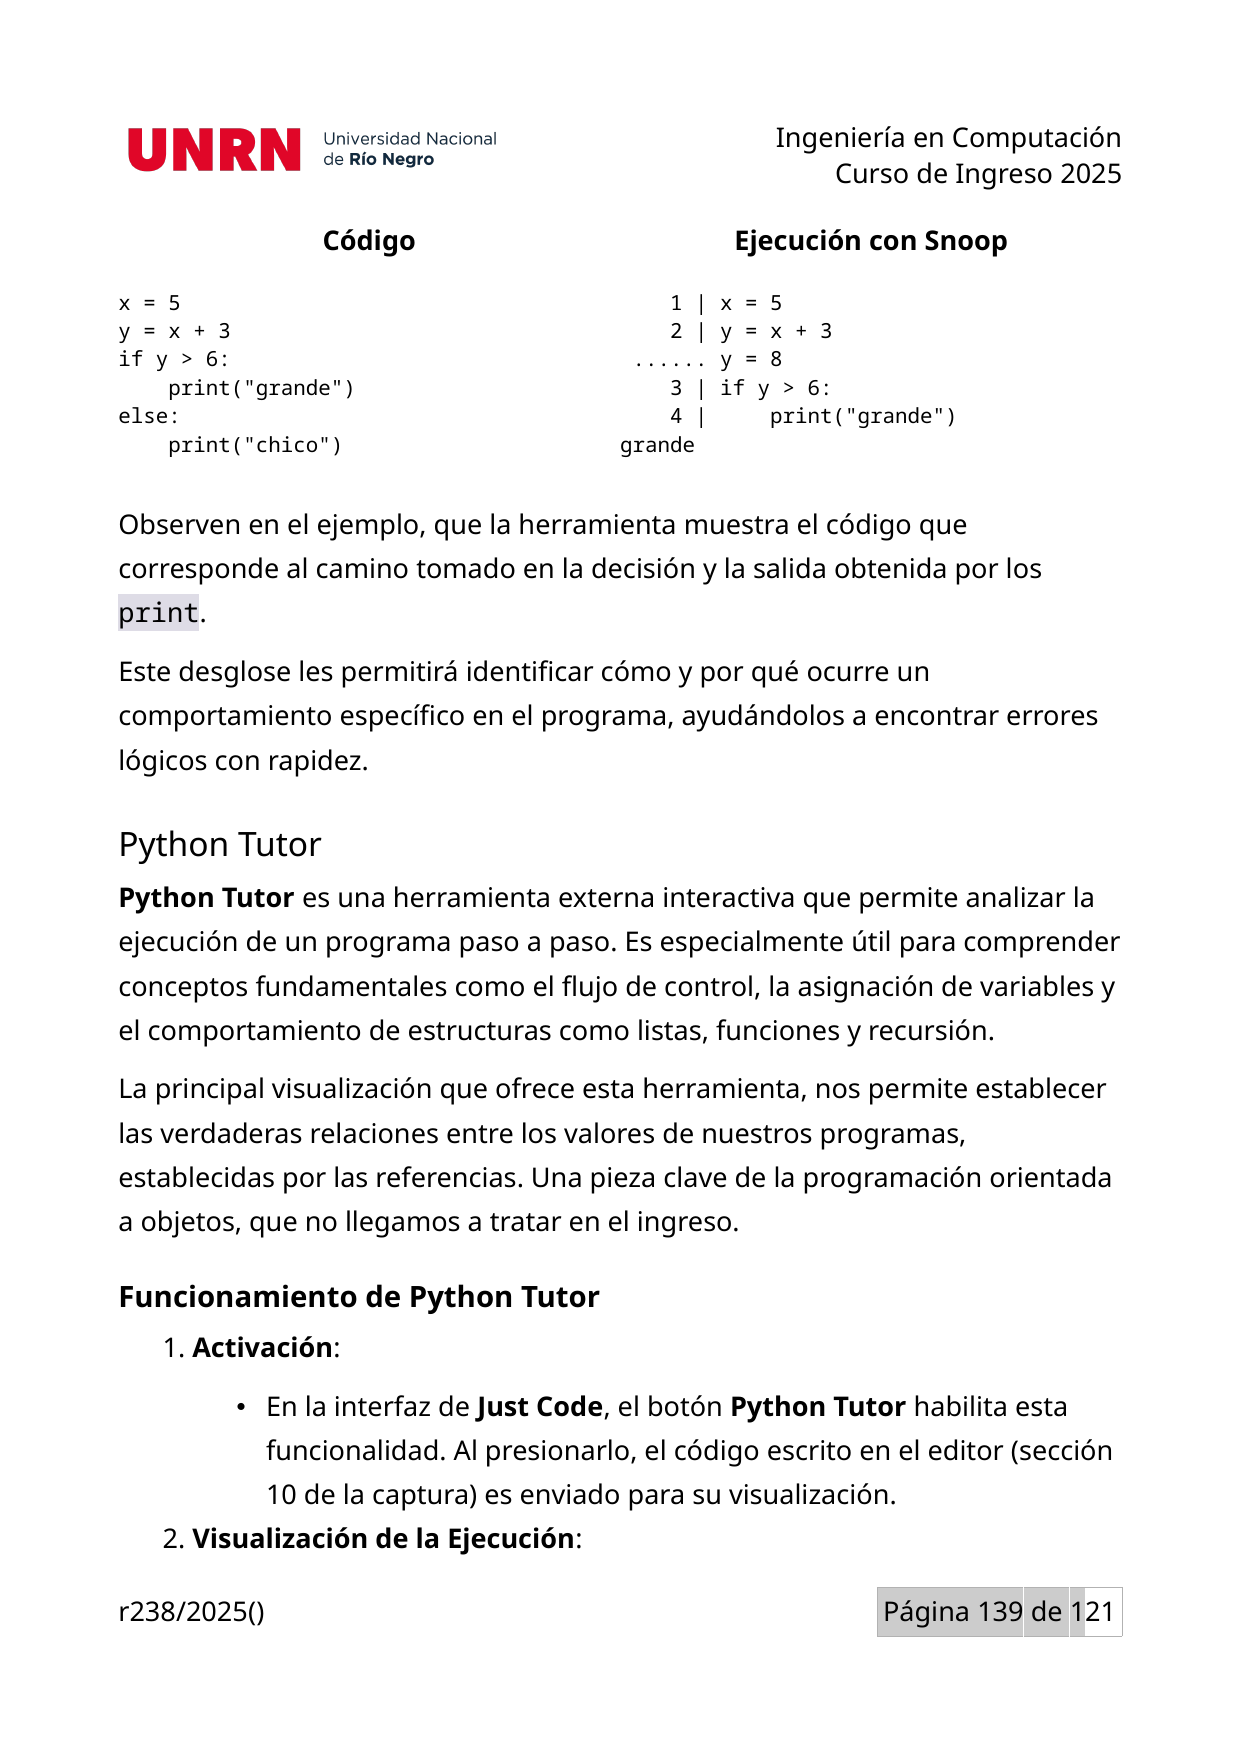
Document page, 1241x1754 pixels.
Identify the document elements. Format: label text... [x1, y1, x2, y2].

table_cell 1 | x = 5 2 | y = x + 3 ...... y = 8 3 | if y > 6: 4 | print("grande") grande [620, 258, 1122, 488]
table_header Ejecución con Snoop [620, 221, 1122, 258]
table_header Código [118, 221, 620, 258]
text Este desglose les permitirá identificar cómo y por qué ocurre un comportamiento específico en el programa, ayudándolos a encontrar errores lógicos con rapidez. [118, 653, 1122, 778]
list En la interfaz de Just Code, el botón Python Tutor habilita esta funcionalidad. Al presionarlo, el código escrito en el editor (sección 10 de la captura) es enviado para su visualización. [236, 1387, 1122, 1512]
list Activación: [162, 1328, 1122, 1365]
text Observen en el ejemplo, que la herramienta muestra el código que corresponde al camino tomado en la decisión y la salida obtenida por los print. [118, 506, 1122, 631]
subtitle Python Tutor [118, 821, 1122, 866]
list Visualización de la Ejecución: [162, 1519, 1122, 1556]
text Python Tutor es una herramienta externa interactiva que permite analizar la ejecución de un programa paso a paso. Es especialmente útil para comprender conceptos fundamentales como el flujo de control, la asignación de variables y el comportamiento de estructuras como listas, funciones y recursión. [118, 879, 1122, 1048]
picture [118, 118, 505, 180]
table_cell x = 5 y = x + 3 if y > 6: print("grande") else: print("chico") [118, 258, 620, 488]
subtitle Funcionamiento de Python Tutor [118, 1276, 1122, 1316]
text La principal visualización que ofrece esta herramienta, nos permite establecer las verdaderas relaciones entre los valores de nuestros programas, establecidas por las referencias. Una pieza clave de la programación orientada a objetos, que no llegamos a tratar en el ingreso. [118, 1070, 1122, 1239]
